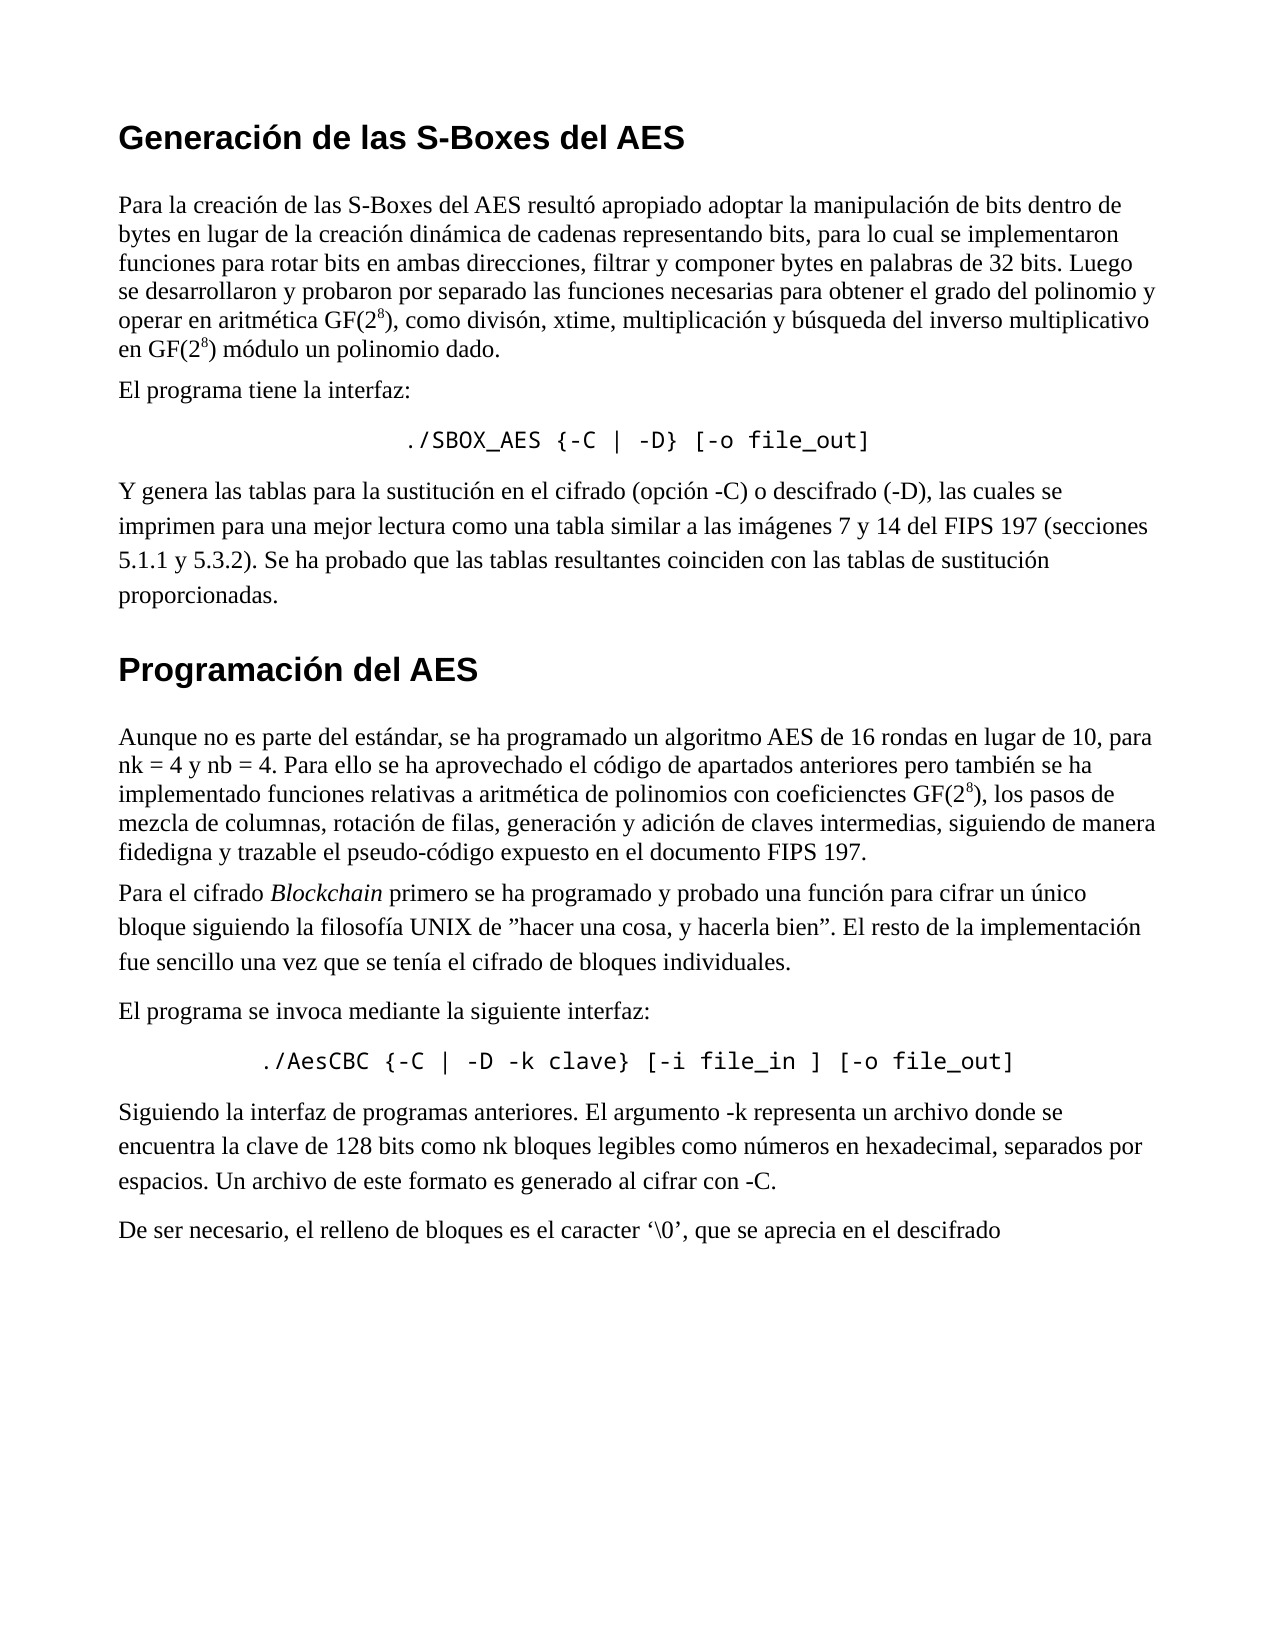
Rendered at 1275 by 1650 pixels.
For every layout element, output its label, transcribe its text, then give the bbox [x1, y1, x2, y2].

text Para el cifrado Blockchain primero se ha programado y probado una función para cifrar un único bloque siguiendo la filosofía UNIX de ”hacer una cosa, y hacerla bien”. El resto de la implementación fue sencillo una vez que se tenía el cifrado de bloques individuales. [118, 878, 1157, 976]
text ./SBOX_AES {-C | -D} [-o file_out] [118, 424, 1157, 455]
text El programa tiene la interfaz: [118, 375, 1157, 404]
text ./AesCBC {-C | -D -k clave} [-i file_in ] [-o file_out] [118, 1045, 1157, 1076]
text De ser necesario, el relleno de bloques es el caracter ‘\0’, que se aprecia en el descifrado [118, 1215, 1157, 1244]
text El programa se invoca mediante la siguiente interfaz: [118, 996, 1157, 1024]
subtitle Programación del AES [118, 649, 1157, 688]
text Y genera las tablas para la sustitución en el cifrado (opción -C) o descifrado (-D), las cuales se imprimen para una mejor lectura como una tabla similar a las imágenes 7 y 14 del FIPS 197 (secciones 5.1.1 y 5.3.2). Se ha probado que las tablas resultantes coinciden con las tablas de sustitución proporcionadas. [118, 476, 1157, 608]
subtitle Para la creación de las S-Boxes del AES resultó apropiado adoptar la manipulación de bits dentro de bytes en lugar de la creación dinámica de cadenas representando bits, para lo cual se implementaron funciones para rotar bits en ambas direcciones, filtrar y componer bytes en palabras de 32 bits. Luego se desarrollaron y probaron por separado las funciones necesarias para obtener el grado del polinomio y operar en aritmética GF(28), como divisón, xtime, multiplicación y búsqueda del inverso multiplicativo en GF(28) módulo un polinomio dado. [118, 190, 1157, 363]
text Siguiendo la interfaz de programas anteriores. El argumento -k representa un archivo donde se encuentra la clave de 128 bits como nk bloques legibles como números en hexadecimal, separados por espacios. Un archivo de este formato es generado al cifrar con -C. [118, 1097, 1157, 1195]
subtitle Aunque no es parte del estándar, se ha programado un algoritmo AES de 16 rondas en lugar de 10, para nk = 4 y nb = 4. Para ello se ha aprovechado el código de apartados anteriores pero también se ha implementado funciones relativas a aritmética de polinomios con coeficienctes GF(28), los pasos de mezcla de columnas, rotación de filas, generación y adición de claves intermedias, siguiendo de manera fidedigna y trazable el pseudo-código expuesto en el documento FIPS 197. [118, 722, 1157, 865]
subtitle Generación de las S-Boxes del AES [118, 118, 1157, 157]
